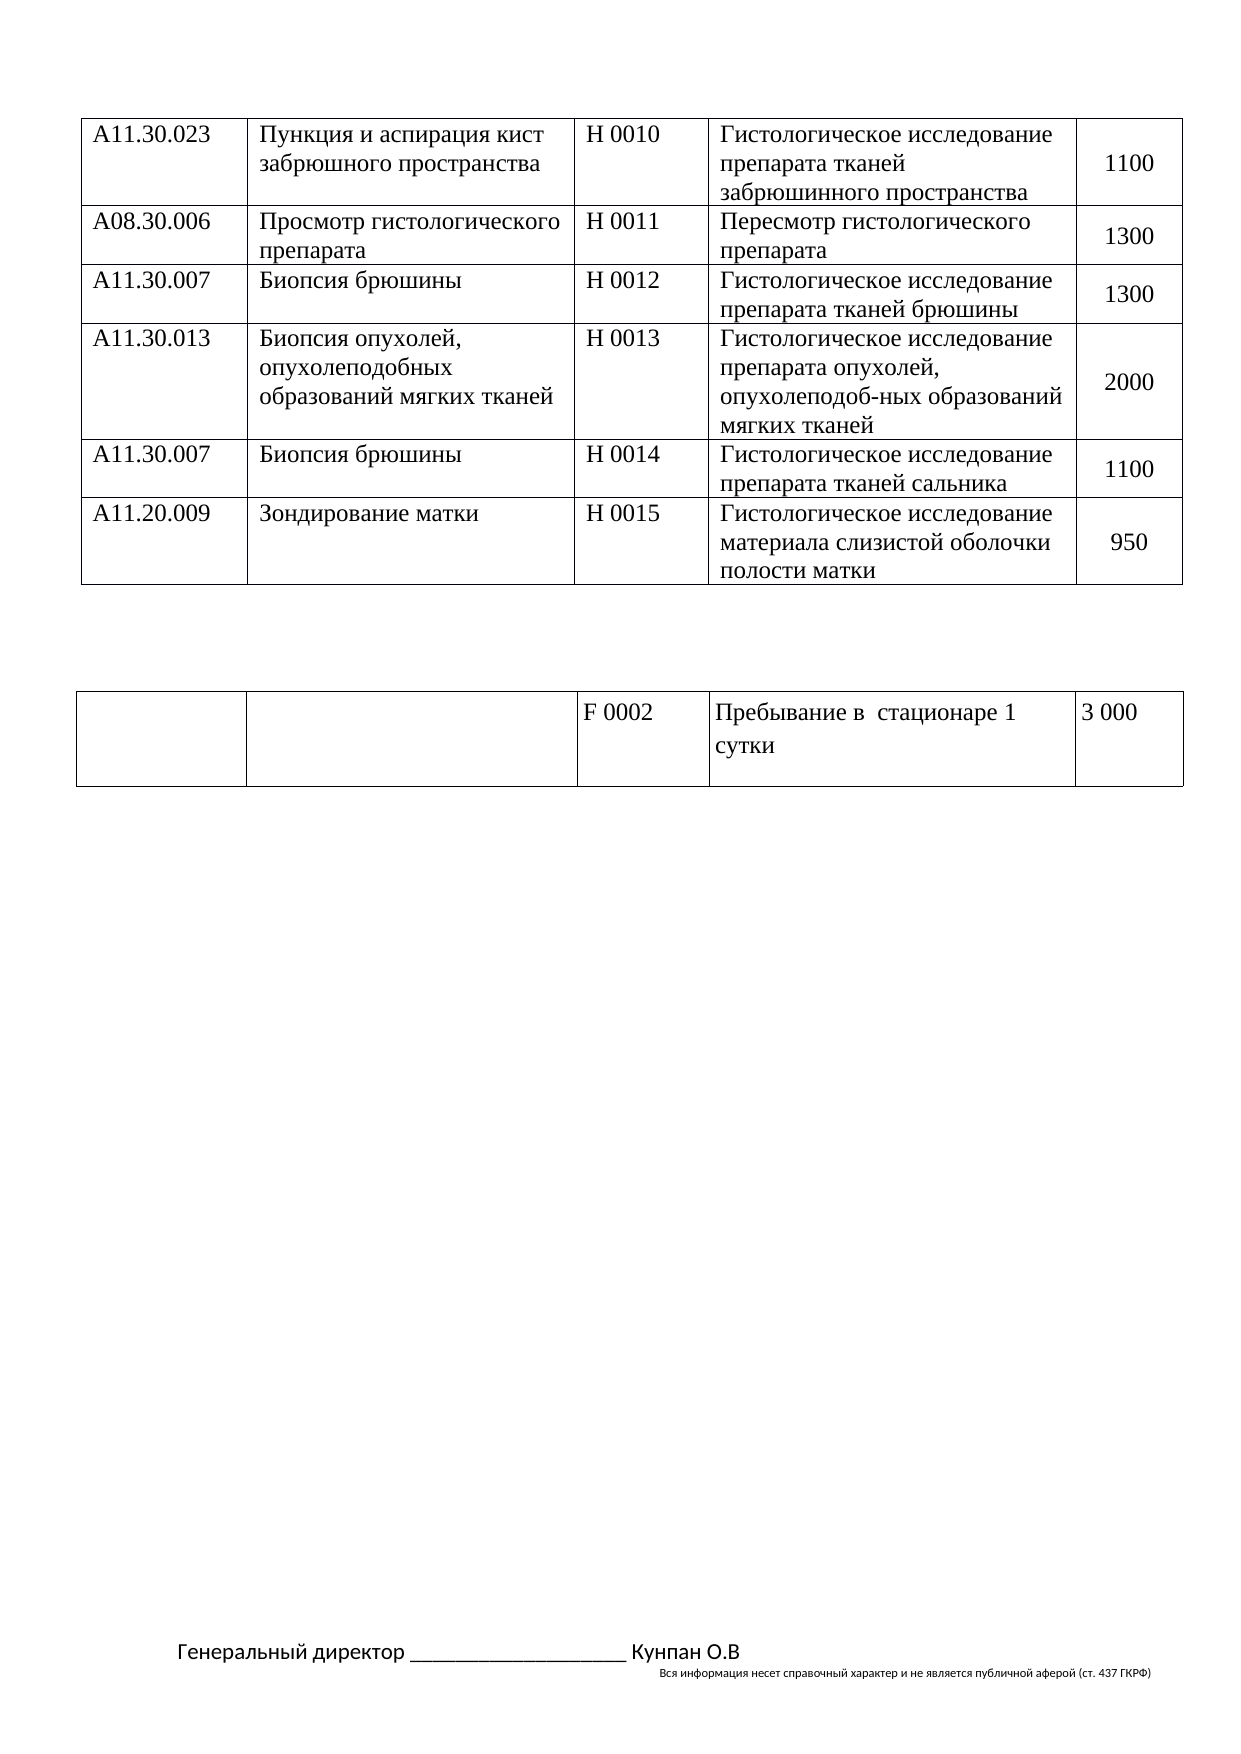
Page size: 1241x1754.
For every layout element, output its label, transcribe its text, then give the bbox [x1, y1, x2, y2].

table_header Пребывание в стационаре 1 сутки [710, 692, 1075, 786]
table_cell Гистологическое исследование препарата тканей забрюшинного пространства [709, 119, 1076, 205]
table_header [77, 692, 246, 786]
table_cell А08.30.006 [82, 206, 247, 264]
table_cell Просмотр гистологического препарата [248, 206, 574, 264]
table_cell А11.30.007 [82, 265, 247, 322]
table_cell 1100 [1077, 440, 1182, 497]
table_cell Гистологическое исследование материала слизистой оболочки полости матки [709, 498, 1076, 584]
table_cell А11.30.023 [82, 119, 247, 205]
table_cell А11.20.009 [82, 498, 247, 584]
table_cell А11.30.007 [82, 440, 247, 497]
table_header 3 000 [1076, 692, 1183, 786]
table_cell Н 0010 [575, 119, 708, 205]
table_cell 1300 [1077, 265, 1182, 322]
table_cell Биопсия брюшины [248, 440, 574, 497]
table_header [247, 692, 577, 786]
table_cell Н 0011 [575, 206, 708, 264]
table_cell Н 0014 [575, 440, 708, 497]
table_cell 2000 [1077, 324, 1182, 438]
table_cell 1100 [1077, 119, 1182, 205]
table_cell 950 [1077, 498, 1182, 584]
table_cell Н 0013 [575, 324, 708, 438]
table_cell Пункция и аспирация кист забрюшного пространства [248, 119, 574, 205]
table_cell Н 0012 [575, 265, 708, 322]
table_cell 1300 [1077, 206, 1182, 264]
table_cell Гистологическое исследование препарата тканей сальника [709, 440, 1076, 497]
table_cell А11.30.013 [82, 324, 247, 438]
table_cell Биопсия брюшины [248, 265, 574, 322]
table_cell Гистологическое исследование препарата опухолей, опухолеподоб-ных образований мягких тканей [709, 324, 1076, 438]
table_cell Биопсия опухолей, опухолеподобных образований мягких тканей [248, 324, 574, 438]
table_cell Н 0015 [575, 498, 708, 584]
table_cell Зондирование матки [248, 498, 574, 584]
table_header F 0002 [578, 692, 709, 786]
table_cell Гистологическое исследование препарата тканей брюшины [709, 265, 1076, 322]
table_cell Пересмотр гистологического препарата [709, 206, 1076, 264]
